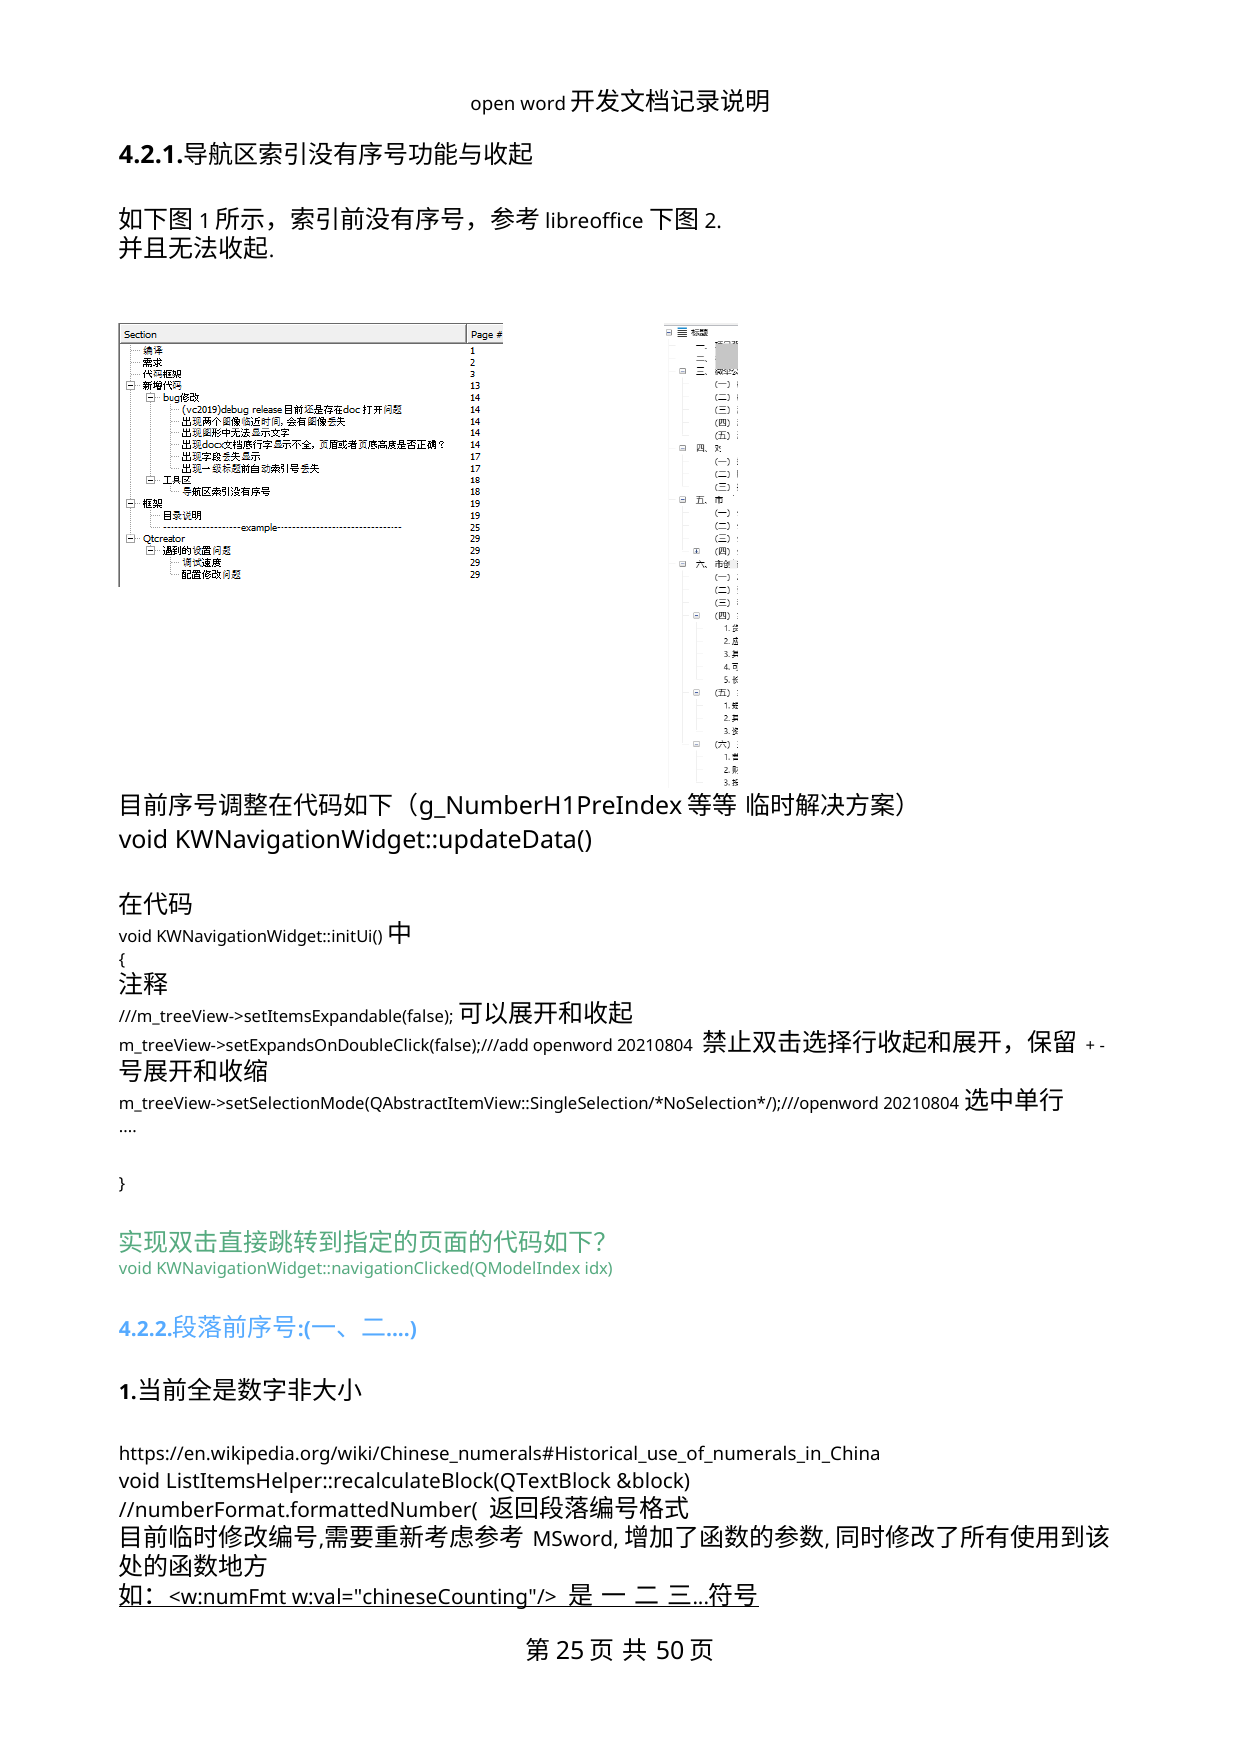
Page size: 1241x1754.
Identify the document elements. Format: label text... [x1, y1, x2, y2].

text 实现双击直接跳转到指定的页面的代码如下？ [119, 1228, 1121, 1257]
text { [119, 948, 1121, 970]
text .... [119, 1115, 1121, 1138]
text 目前临时修改编号,需要重新考虑参考 MSword, 增加了函数的参数, 同时修改了所有使用到该处的函数地方 [119, 1523, 1121, 1581]
text m_treeView->setExpandsOnDoubleClick(false);///add openword 20210804 禁止双击选择行收起和展开，保留 + - 号展开和收缩 [119, 1028, 1121, 1086]
picture [664, 323, 738, 788]
text 并且无法收起. [119, 234, 1121, 263]
text 目前序号调整在代码如下（g_NumberH1PreIndex等等 临时解决方案） [119, 788, 1121, 822]
text 注释 [119, 970, 1121, 999]
picture [118, 323, 503, 587]
text void KWNavigationWidget::initUi() 中 [119, 919, 1121, 948]
text ///m_treeView->setItemsExpandable(false); 可以展开和收起 [119, 999, 1121, 1028]
text //numberFormat.formattedNumber( 返回段落编号格式 [119, 1494, 1121, 1523]
text 如下图1所示，索引前没有序号，参考libreoffice 下图2. [119, 205, 1121, 234]
text void ListItemsHelper::recalculateBlock(QTextBlock &block) [119, 1466, 1121, 1494]
text m_treeView->setSelectionMode(QAbstractItemView::SingleSelection/*NoSelection*/);///openword 20210804 选中单行 [119, 1086, 1121, 1115]
text void KWNavigationWidget::navigationClicked(QModelIndex idx) [119, 1257, 1121, 1279]
subtitle 导航区索引没有序号功能与收起 [119, 137, 1121, 171]
subtitle 段落前序号:(一、二....) [119, 1313, 1121, 1343]
text 如：<w:numFmt w:val="chineseCounting"/> 是 一 二 三...符号 [119, 1581, 1121, 1610]
text void KWNavigationWidget::updateData() [119, 822, 1121, 856]
text } [119, 1172, 1121, 1194]
text 1.当前全是数字非大小 [119, 1377, 1121, 1406]
text https://en.wikipedia.org/wiki/Chinese_numerals#Historical_use_of_numerals_in_China [119, 1439, 1121, 1466]
text 在代码 [119, 890, 1121, 919]
